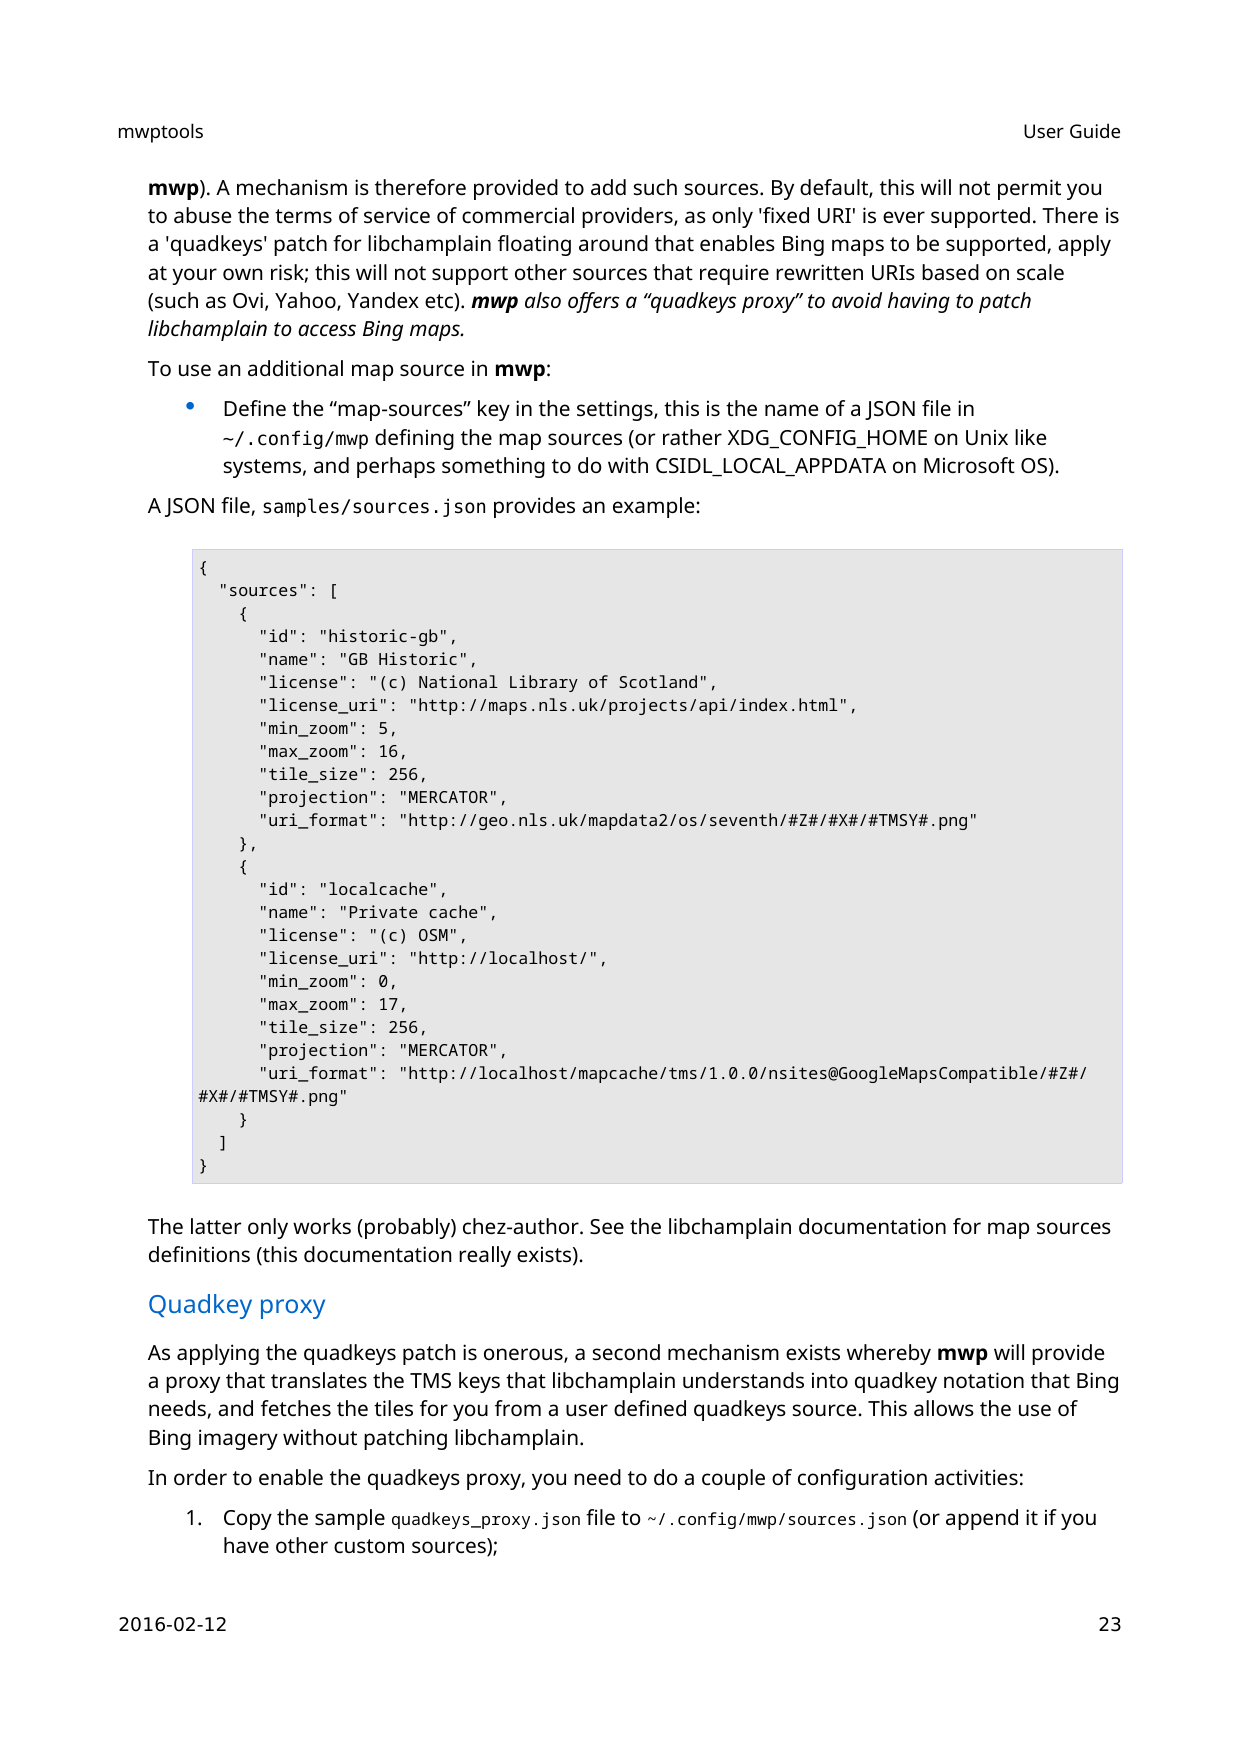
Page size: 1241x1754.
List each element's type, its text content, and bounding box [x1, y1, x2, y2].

list Define the “map-sources” key in the settings, this is the name of a JSON file in ~/.config/mwp defining the map sources (or rather XDG_CONFIG_HOME on Unix like systems, and perhaps something to do with CSIDL_LOCAL_APPDATA on Microsoft OS). [185, 394, 1122, 479]
text "license_uri": "http://localhost/", [193, 940, 1122, 963]
text As applying the quadkeys patch is onerous, a second mechanism exists whereby mwp will provide a proxy that translates the TMS keys that libchamplain understands into quadkey notation that Bing needs, and fetches the tiles for you from a user defined quadkeys source. This allows the use of Bing imagery without patching libchamplain. [148, 1338, 1122, 1451]
text "projection": "MERCATOR", [193, 1032, 1122, 1056]
text "projection": "MERCATOR", [193, 779, 1122, 802]
text "name": "Private cache", [193, 894, 1122, 917]
text mwp). A mechanism is therefore provided to add such sources. By default, this will not permit you to abuse the terms of service of commercial providers, as only 'fixed URI' is ever supported. There is a 'quadkeys' patch for libchamplain floating around that enables Bing maps to be supported, apply at your own risk; this will not support other sources that require rewritten URIs based on scale (such as Ovi, Yahoo, Yandex etc). mwp also offers a “quadkeys proxy” to avoid having to patch libchamplain to access Bing maps. [148, 173, 1122, 342]
text "license": "(c) OSM", [193, 917, 1122, 940]
text "max_zoom": 17, [193, 986, 1122, 1009]
text "license_uri": "http://maps.nls.uk/projects/api/index.html", [193, 687, 1122, 710]
text "id": "localcache", [193, 871, 1122, 894]
subtitle Quadkey proxy [148, 1286, 1122, 1320]
text "tile_size": 256, [193, 756, 1122, 779]
text ] [193, 1124, 1122, 1148]
text "min_zoom": 0, [193, 963, 1122, 986]
text A JSON file, samples/sources.json provides an example: [148, 491, 1122, 519]
text "max_zoom": 16, [193, 733, 1122, 756]
text To use an additional map source in mwp: [148, 354, 1122, 383]
text The latter only works (probably) chez-author. See the libchamplain documentation for map sources definitions (this documentation really exists). [148, 1212, 1122, 1269]
text { [193, 848, 1122, 871]
text "uri_format": "http://localhost/mapcache/tms/1.0.0/nsites@GoogleMapsCompatible/#Z#/#X#/#TMSY#.png" [193, 1056, 1122, 1102]
text "id": "historic-gb", [193, 618, 1122, 641]
text { [193, 550, 1122, 572]
text "uri_format": "http://geo.nls.uk/mapdata2/os/seventh/#Z#/#X#/#TMSY#.png" [193, 802, 1122, 825]
text "name": "GB Historic", [193, 641, 1122, 664]
text }, [193, 825, 1122, 848]
text "sources": [ [193, 572, 1122, 595]
text "min_zoom": 5, [193, 710, 1122, 733]
text } [193, 1148, 1122, 1183]
text "tile_size": 256, [193, 1009, 1122, 1032]
list Copy the sample quadkeys_proxy.json file to ~/.config/mwp/sources.json (or append it if you have other custom sources); [185, 1503, 1122, 1559]
text "license": "(c) National Library of Scotland", [193, 664, 1122, 687]
text In order to enable the quadkeys proxy, you need to do a couple of configuration activities: [148, 1463, 1122, 1491]
text { [193, 595, 1122, 618]
text } [193, 1102, 1122, 1124]
